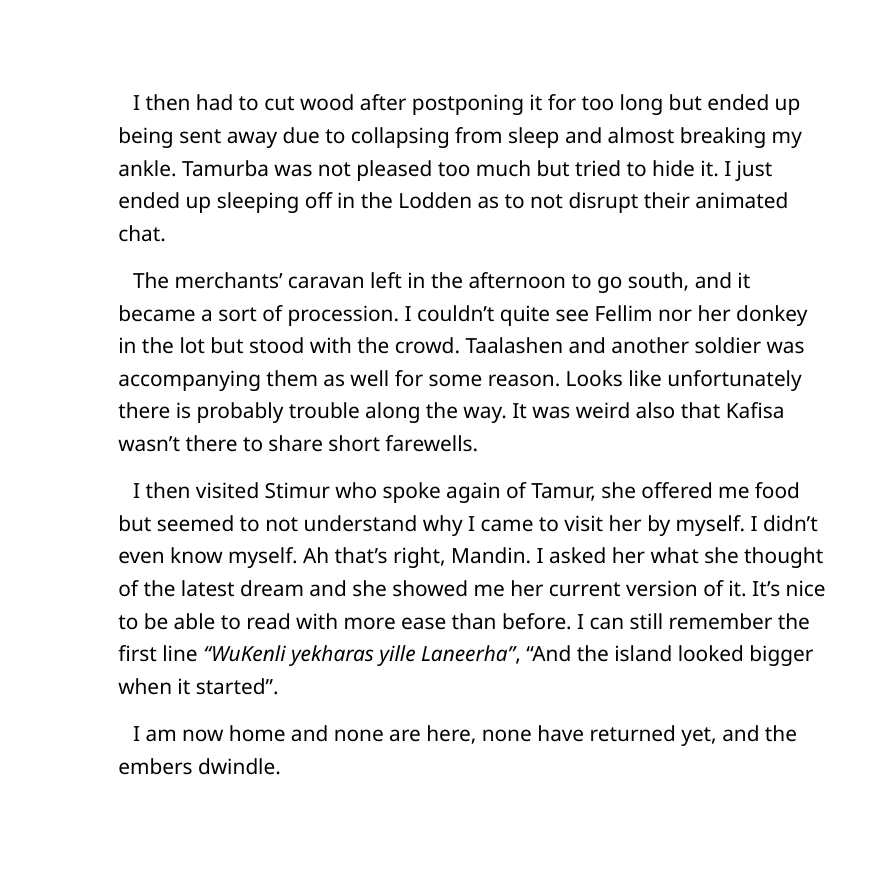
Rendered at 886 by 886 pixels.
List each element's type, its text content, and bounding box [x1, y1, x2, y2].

text I then had to cut wood after postponing it for too long but ended up being sent away due to collapsing from sleep and almost breaking my ankle. Tamurba was not pleased too much but tried to hide it. I just ended up sleeping off in the Lodden as to not disrupt their animated chat. [118, 88, 827, 247]
text The merchants’ caravan left in the afternoon to go south, and it became a sort of procession. I couldn’t quite see Fellim nor her donkey in the lot but stood with the crowd. Taalashen and another soldier was accompanying them as well for some reason. Looks like unfortunately there is probably trouble along the way. It was weird also that Kafisa wasn’t there to share short farewells. [118, 266, 827, 458]
text I then visited Stimur who spoke again of Tamur, she offered me food but seemed to not understand why I came to visit her by myself. I didn’t even know myself. Ah that’s right, Mandin. I asked her what she thought of the latest dream and she showed me her current version of it. It’s nice to be able to read with more ease than before. I can still remember the first line “WuKenli yekharas yille Laneerha”, “And the island looked bigger when it started”. [118, 476, 827, 700]
text I am now home and none are here, none have returned yet, and the embers dwindle. [118, 719, 827, 780]
